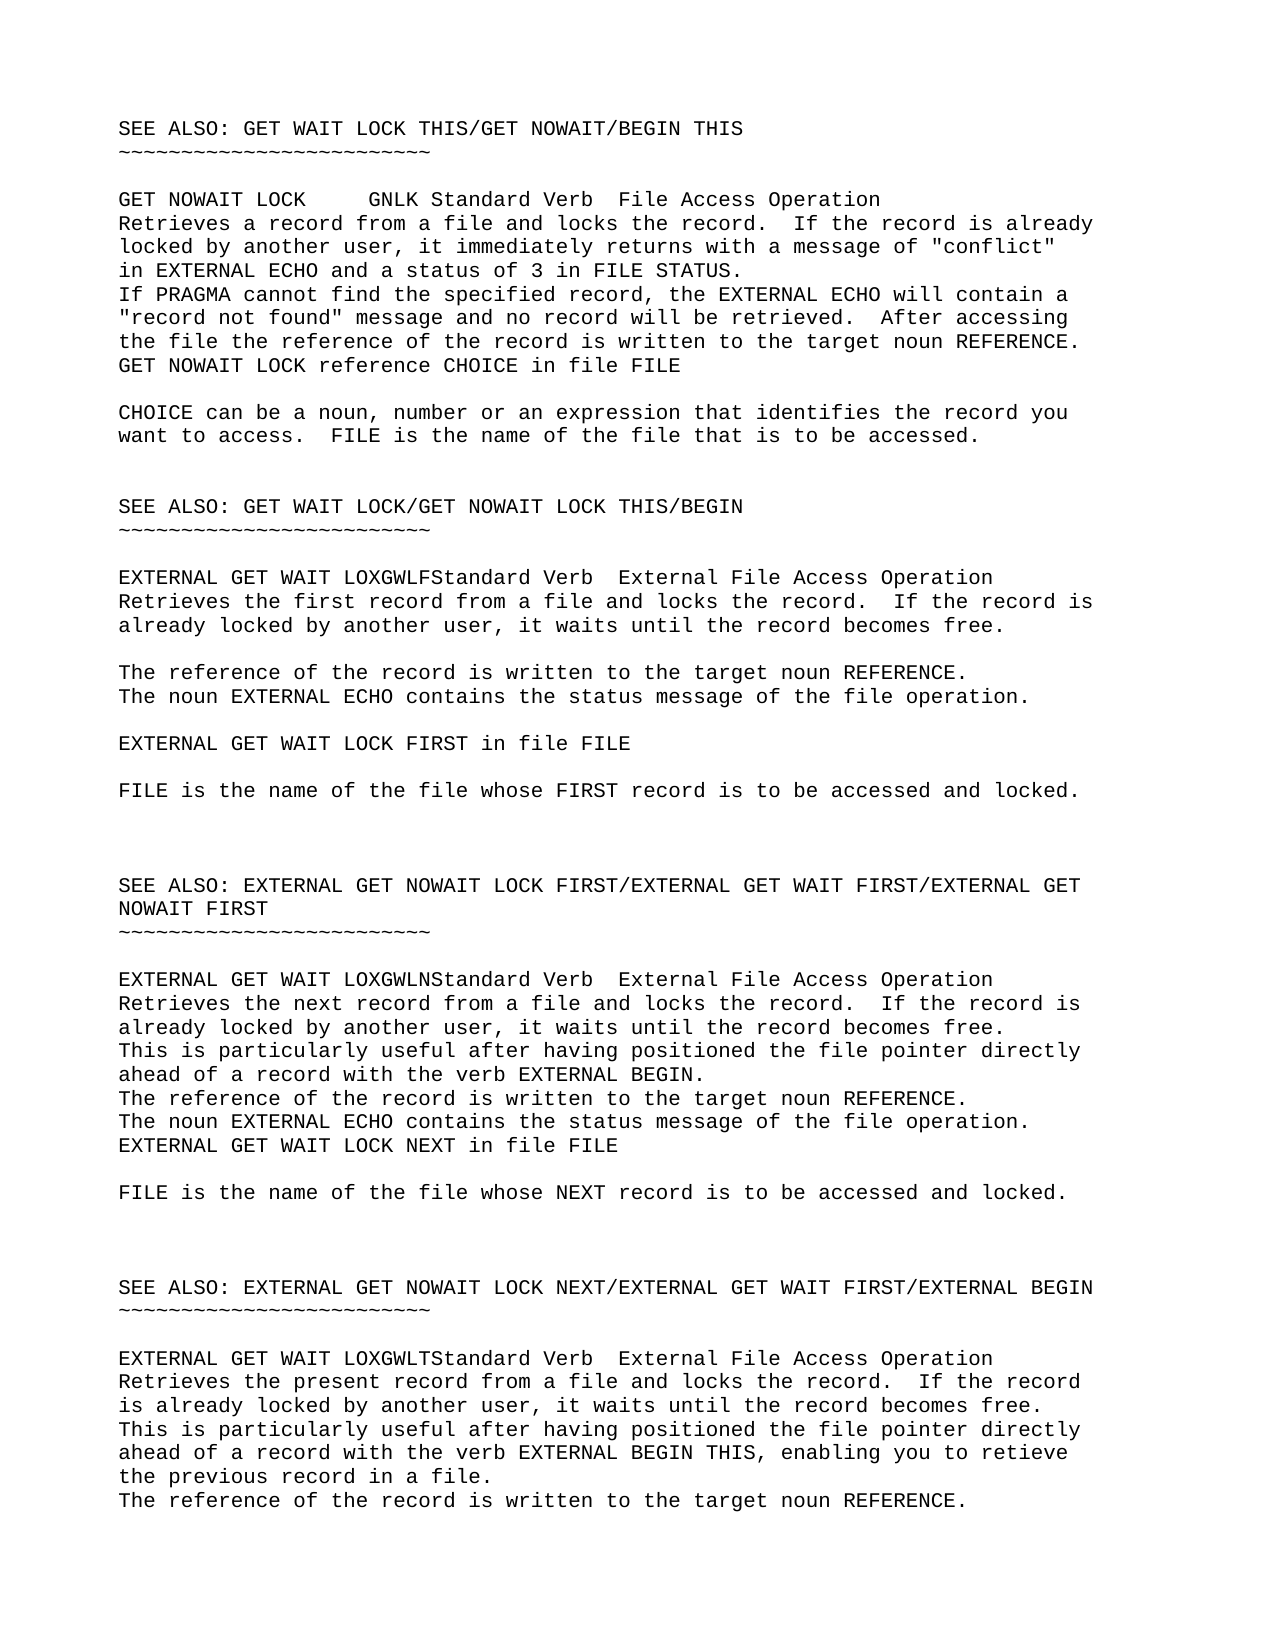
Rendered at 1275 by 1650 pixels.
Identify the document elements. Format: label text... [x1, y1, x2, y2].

text The reference of the record is written to the target noun REFERENCE. [118, 1489, 1157, 1513]
text ahead of a record with the verb EXTERNAL BEGIN THIS, enabling you to retieve [118, 1442, 1157, 1466]
text Retrieves a record from a file and locks the record. If the record is already [118, 213, 1157, 236]
text ~~~~~~~~~~~~~~~~~~~~~~~~~ [118, 520, 1157, 544]
text SEE ALSO: EXTERNAL GET NOWAIT LOCK FIRST/EXTERNAL GET WAIT FIRST/EXTERNAL GET NOWAIT FIRST [118, 875, 1157, 922]
text This is particularly useful after having positioned the file pointer directly [118, 1419, 1157, 1442]
text If PRAGMA cannot find the specified record, the EXTERNAL ECHO will contain a [118, 284, 1157, 307]
text SEE ALSO: GET WAIT LOCK THIS/GET NOWAIT/BEGIN THIS [118, 118, 1157, 142]
text "record not found" message and no record will be retrieved. After accessing [118, 307, 1157, 331]
text the previous record in a file. [118, 1466, 1157, 1489]
text ahead of a record with the verb EXTERNAL BEGIN. [118, 1064, 1157, 1088]
text Retrieves the next record from a file and locks the record. If the record is [118, 993, 1157, 1017]
text Retrieves the first record from a file and locks the record. If the record is [118, 591, 1157, 615]
text want to access. FILE is the name of the file that is to be accessed. [118, 426, 1157, 449]
text the file the reference of the record is written to the target noun REFERENCE. [118, 331, 1157, 354]
text GET NOWAIT LOCK GNLK Standard Verb File Access Operation [118, 189, 1157, 213]
text GET NOWAIT LOCK reference CHOICE in file FILE [118, 354, 1157, 378]
text CHOICE can be a noun, number or an expression that identifies the record you [118, 402, 1157, 426]
text ~~~~~~~~~~~~~~~~~~~~~~~~~ [118, 922, 1157, 946]
text FILE is the name of the file whose FIRST record is to be accessed and locked. [118, 780, 1157, 804]
text ~~~~~~~~~~~~~~~~~~~~~~~~~ [118, 1300, 1157, 1324]
text EXTERNAL GET WAIT LOXGWLNStandard Verb External File Access Operation [118, 969, 1157, 993]
text in EXTERNAL ECHO and a status of 3 in FILE STATUS. [118, 260, 1157, 284]
text SEE ALSO: GET WAIT LOCK/GET NOWAIT LOCK THIS/BEGIN [118, 496, 1157, 520]
text EXTERNAL GET WAIT LOXGWLTStandard Verb External File Access Operation [118, 1348, 1157, 1371]
text already locked by another user, it waits until the record becomes free. [118, 615, 1157, 638]
text is already locked by another user, it waits until the record becomes free. [118, 1395, 1157, 1419]
text EXTERNAL GET WAIT LOCK FIRST in file FILE [118, 733, 1157, 757]
text Retrieves the present record from a file and locks the record. If the record [118, 1371, 1157, 1395]
text FILE is the name of the file whose NEXT record is to be accessed and locked. [118, 1182, 1157, 1206]
text The reference of the record is written to the target noun REFERENCE. [118, 662, 1157, 686]
text The noun EXTERNAL ECHO contains the status message of the file operation. [118, 686, 1157, 709]
text ~~~~~~~~~~~~~~~~~~~~~~~~~ [118, 142, 1157, 165]
text SEE ALSO: EXTERNAL GET NOWAIT LOCK NEXT/EXTERNAL GET WAIT FIRST/EXTERNAL BEGIN [118, 1277, 1157, 1300]
text locked by another user, it immediately returns with a message of "conflict" [118, 236, 1157, 260]
text The reference of the record is written to the target noun REFERENCE. [118, 1088, 1157, 1111]
text EXTERNAL GET WAIT LOCK NEXT in file FILE [118, 1135, 1157, 1158]
text EXTERNAL GET WAIT LOXGWLFStandard Verb External File Access Operation [118, 567, 1157, 591]
text The noun EXTERNAL ECHO contains the status message of the file operation. [118, 1111, 1157, 1135]
text already locked by another user, it waits until the record becomes free. [118, 1017, 1157, 1040]
text This is particularly useful after having positioned the file pointer directly [118, 1040, 1157, 1064]
